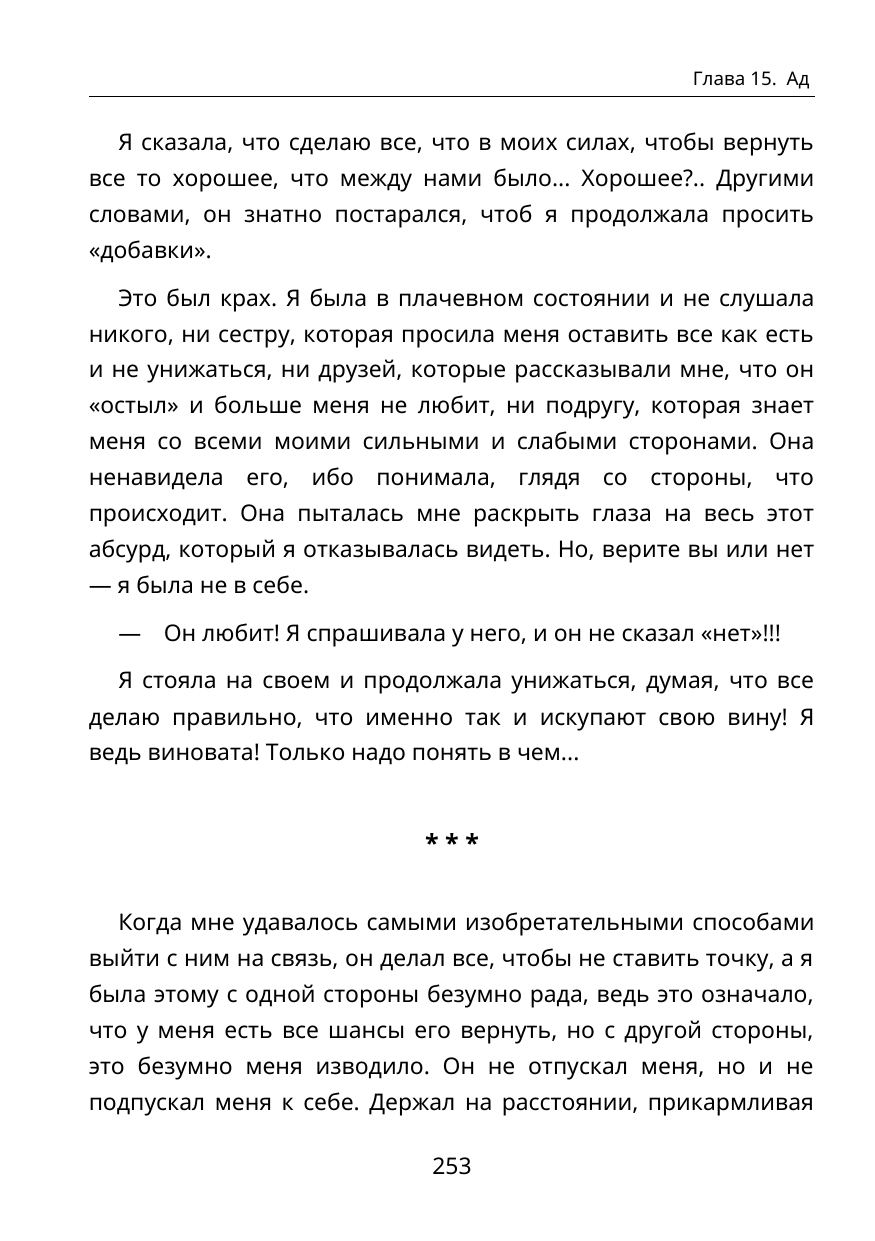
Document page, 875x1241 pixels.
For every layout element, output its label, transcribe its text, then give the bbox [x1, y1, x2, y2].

text Это был крах. Я была в плачевном состоянии и не слушала никого, ни сестру, которая просила меня оставить все как есть и не унижаться, ни друзей, которые рассказывали мне, что он «остыл» и больше меня не любит, ни подругу, которая знает меня со всеми моими сильными и слабыми сторонами. Она ненавидела его, ибо понимала, глядя со стороны, что происходит. Она пыталась мне раскрыть глаза на весь этот абсурд, который я отказывалась видеть. Но, верите вы или нет — я была не в себе. [88, 282, 815, 600]
text Я сказала, что сделаю все, что в моих силах, чтобы вернуть все то хорошее, что между нами было... Хорошее?.. Другими словами, он знатно постарался, чтоб я продолжала просить «добавки». [88, 126, 815, 265]
list Он любит! Я спрашивала у него, и он не сказал «нет»!!! [88, 617, 815, 648]
text Когда мне удавалось самыми изобретательными способами выйти с ним на связь, он делал все, чтобы не ставить точку, а я была этому с одной стороны безумно рада, ведь это означало, что у меня есть все шансы его вернуть, но с другой стороны, это безумно меня изводило. Он не отпускал меня, но и не подпускал меня к себе. Держал на расстоянии, прикармливая [88, 906, 815, 1117]
text Я стояла на своем и продолжала унижаться, думая, что все делаю правильно, что именно так и искупают свою вину! Я ведь виновата! Только надо понять в чем... [88, 664, 815, 768]
subtitle * * * [88, 825, 815, 859]
